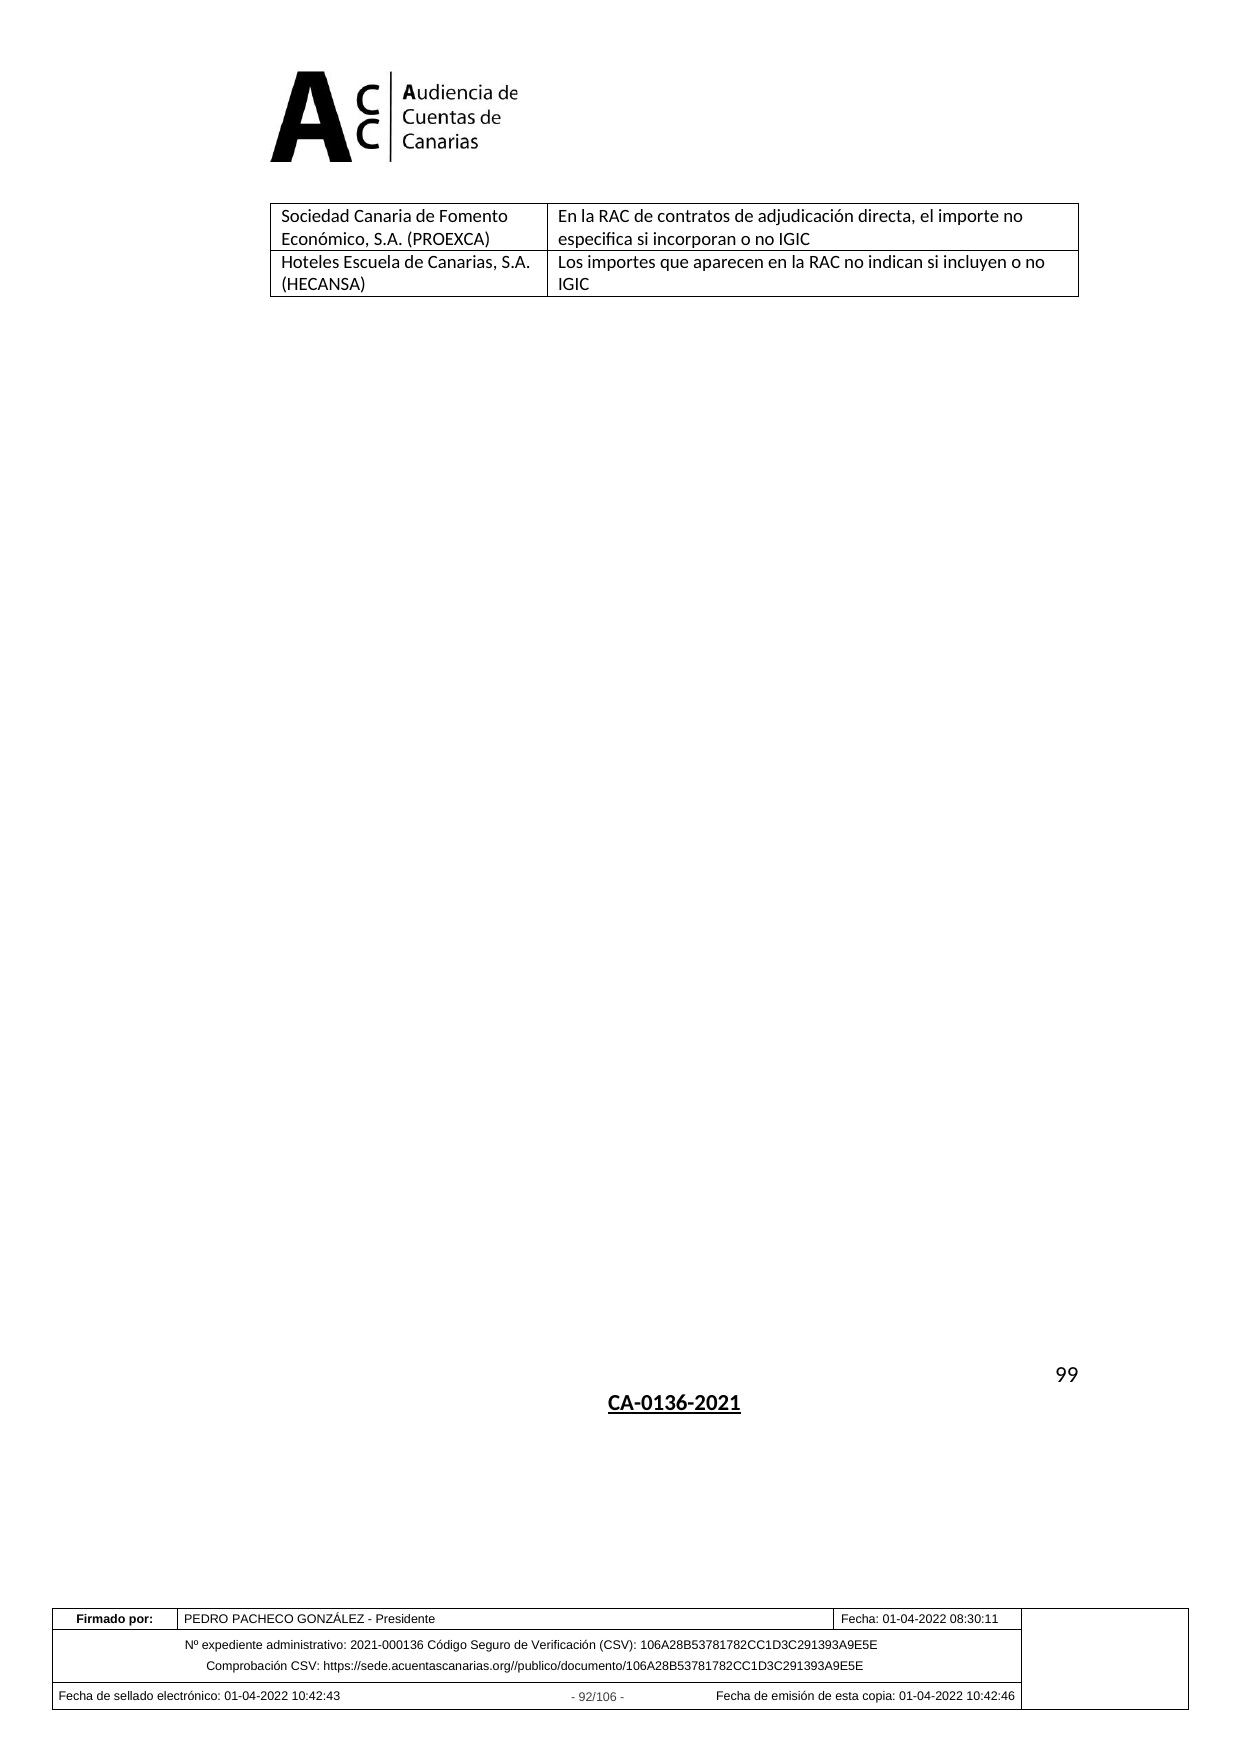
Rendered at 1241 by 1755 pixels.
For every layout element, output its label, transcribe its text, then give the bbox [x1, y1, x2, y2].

table_cell Hoteles Escuela de Canarias, S.A. (HECANSA) [271, 251, 547, 296]
table_cell Los importes que aparecen en la RAC no indican si incluyen o no IGIC [548, 251, 1078, 296]
table_cell En la RAC de contratos de adjudicación directa, el importe no especifica si incorporan o no IGIC [548, 204, 1078, 249]
table_cell Sociedad Canaria de Fomento Económico, S.A. (PROEXCA) [271, 204, 547, 249]
